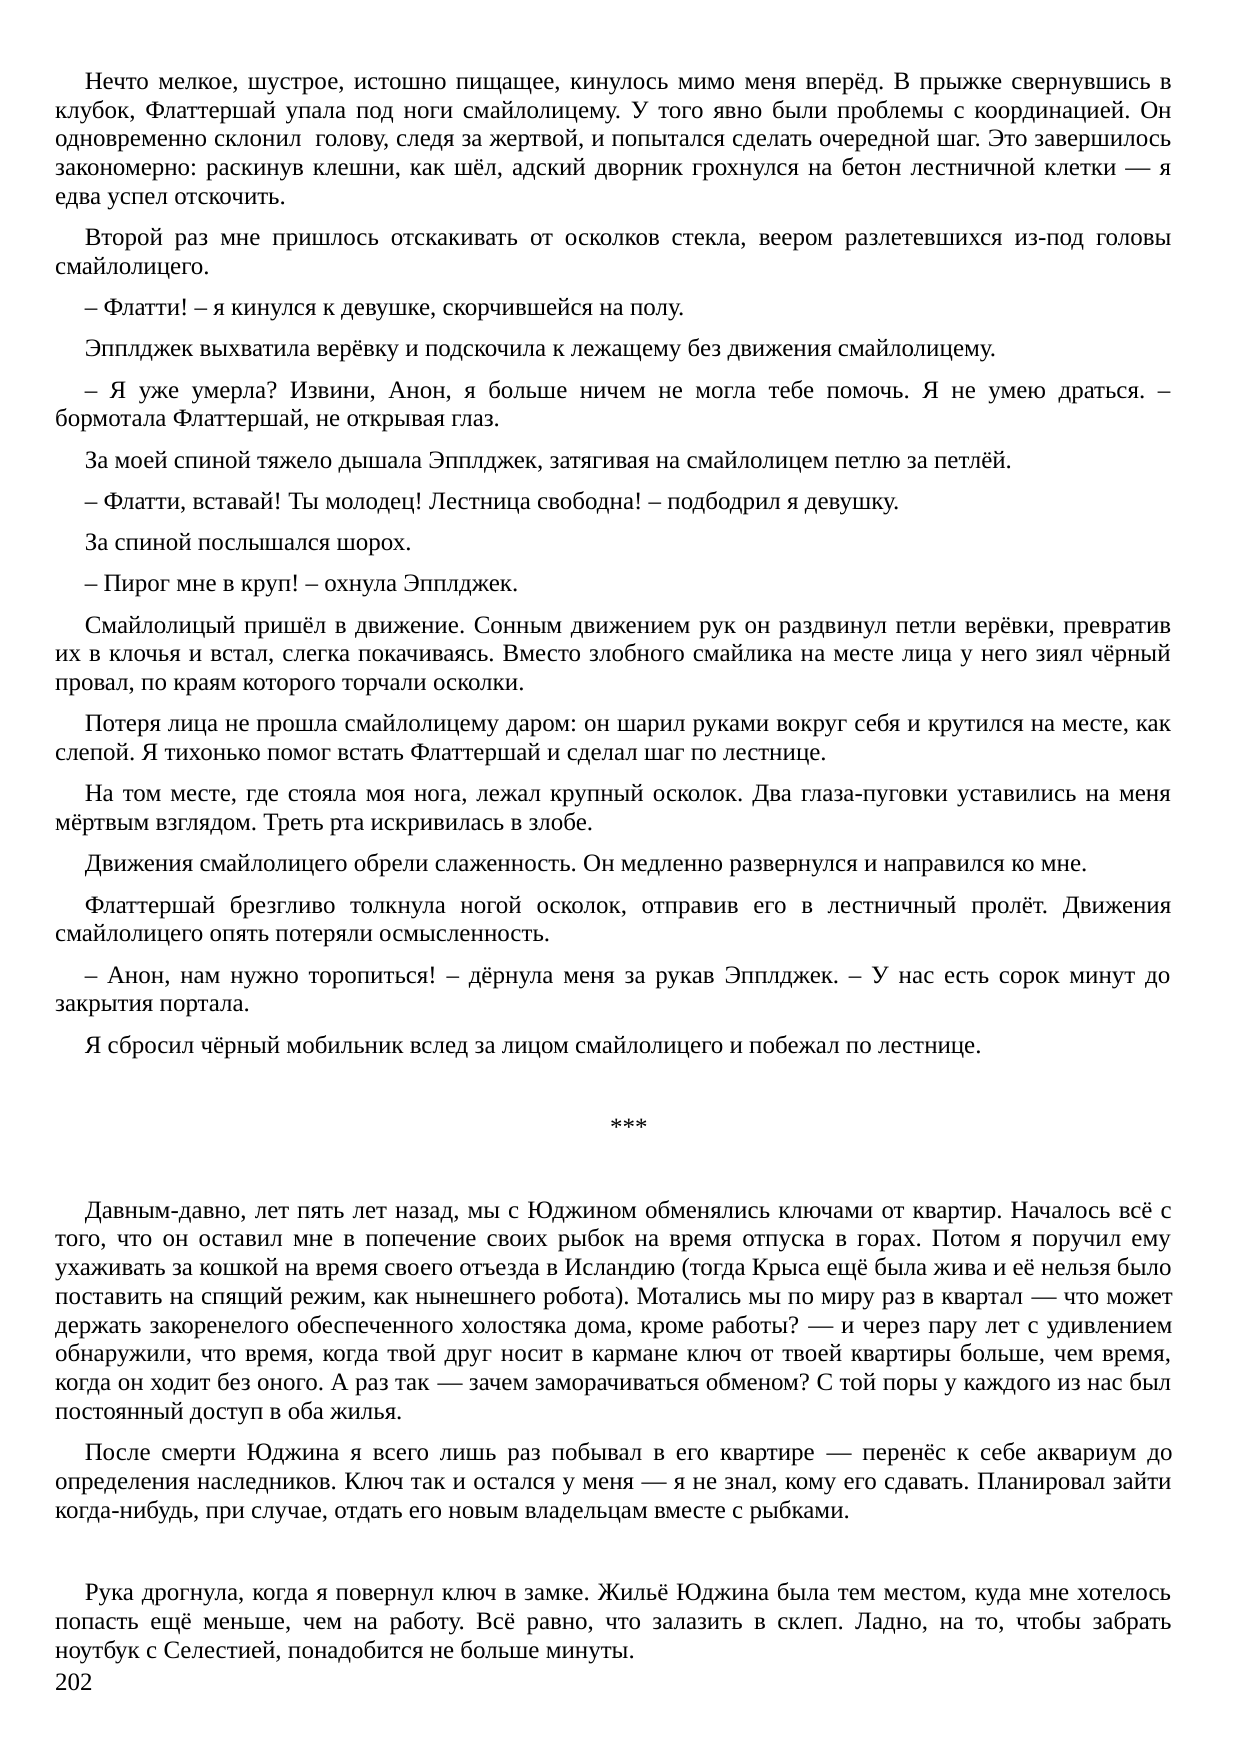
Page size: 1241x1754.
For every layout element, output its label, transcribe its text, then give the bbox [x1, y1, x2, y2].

text Эпплджек выхватила верёвку и подскочила к лежащему без движения смайлолицему. [55, 333, 1173, 362]
text – Я уже умерла? Извини, Анон, я больше ничем не могла тебе помочь. Я не умею драться. – бормотала Флаттершай, не открывая глаз. [55, 375, 1173, 432]
text Рука дрогнула, когда я повернул ключ в замке. Жильё Юджина была тем местом, куда мне хотелось попасть ещё меньше, чем на работу. Всё равно, что залазить в склеп. Ладно, на то, чтобы забрать ноутбук с Селестией, понадобится не больше минуты. [55, 1577, 1173, 1663]
text Флаттершай брезгливо толкнула ногой осколок, отправив его в лестничный пролёт. Движения смайлолицего опять потеряли осмысленность. [55, 890, 1173, 947]
text На том месте, где стояла моя нога, лежал крупный осколок. Два глаза-пуговки уставились на меня мёртвым взглядом. Треть рта искривилась в злобе. [55, 778, 1173, 836]
text Второй раз мне пришлось отскакивать от осколков стекла, веером разлетевшихся из-под головы смайлолицего. [55, 222, 1173, 280]
text Давным-давно, лет пять лет назад, мы с Юджином обменялись ключами от квартир. Началось всё с того, что он оставил мне в попечение своих рыбок на время отпуска в горах. Потом я поручил ему ухаживать за кошкой на время своего отъезда в Исландию (тогда Крыса ещё была жива и её нельзя было поставить на спящий режим, как нынешнего робота). Мотались мы по миру раз в квартал — что может держать закоренелого обеспеченного холостяка дома, кроме работы? — и через пару лет с удивлением обнаружили, что время, когда твой друг носит в кармане ключ от твоей квартиры больше, чем время, когда он ходит без оного. А раз так — зачем заморачиваться обменом? С той поры у каждого из нас был постоянный доступ в оба жилья. [55, 1195, 1173, 1425]
text – Анон, нам нужно торопиться! – дёрнула меня за рукав Эпплджек. – У нас есть сорок минут до закрытия портала. [55, 960, 1173, 1017]
text *** [55, 1112, 1173, 1141]
text – Флатти! – я кинулся к девушке, скорчившейся на полу. [55, 292, 1173, 321]
text – Флатти, вставай! Ты молодец! Лестница свободна! – подбодрил я девушку. [55, 486, 1173, 515]
text За моей спиной тяжело дышала Эпплджек, затягивая на смайлолицем петлю за петлёй. [55, 445, 1173, 473]
text Смайлолицый пришёл в движение. Сонным движением рук он раздвинул петли верёвки, превратив их в клочья и встал, слегка покачиваясь. Вместо злобного смайлика на месте лица у него зиял чёрный провал, по краям которого торчали осколки. [55, 610, 1173, 696]
text – Пирог мне в круп! – охнула Эпплджек. [55, 568, 1173, 597]
text После смерти Юджина я всего лишь раз побывал в его квартире — перенёс к себе аквариум до определения наследников. Ключ так и остался у меня — я не знал, кому его сдавать. Планировал зайти когда-нибудь, при случае, отдать его новым владельцам вместе с рыбками. [55, 1437, 1173, 1523]
text Потеря лица не прошла смайлолицему даром: он шарил руками вокруг себя и крутился на месте, как слепой. Я тихонько помог встать Флаттершай и сделал шаг по лестнице. [55, 708, 1173, 766]
text Нечто мелкое, шустрое, истошно пищащее, кинулось мимо меня вперёд. В прыжке свернувшись в клубок, Флаттершай упала под ноги смайлолицему. У того явно были проблемы с координацией. Он одновременно склонил голову, следя за жертвой, и попытался сделать очередной шаг. Это завершилось закономерно: раскинув клешни, как шёл, адский дворник грохнулся на бетон лестничной клетки — я едва успел отскочить. [55, 66, 1173, 210]
text Я сбросил чёрный мобильник вслед за лицом смайлолицего и побежал по лестнице. [55, 1030, 1173, 1058]
text За спиной послышался шорох. [55, 527, 1173, 556]
text Движения смайлолицего обрели слаженность. Он медленно развернулся и направился ко мне. [55, 848, 1173, 877]
